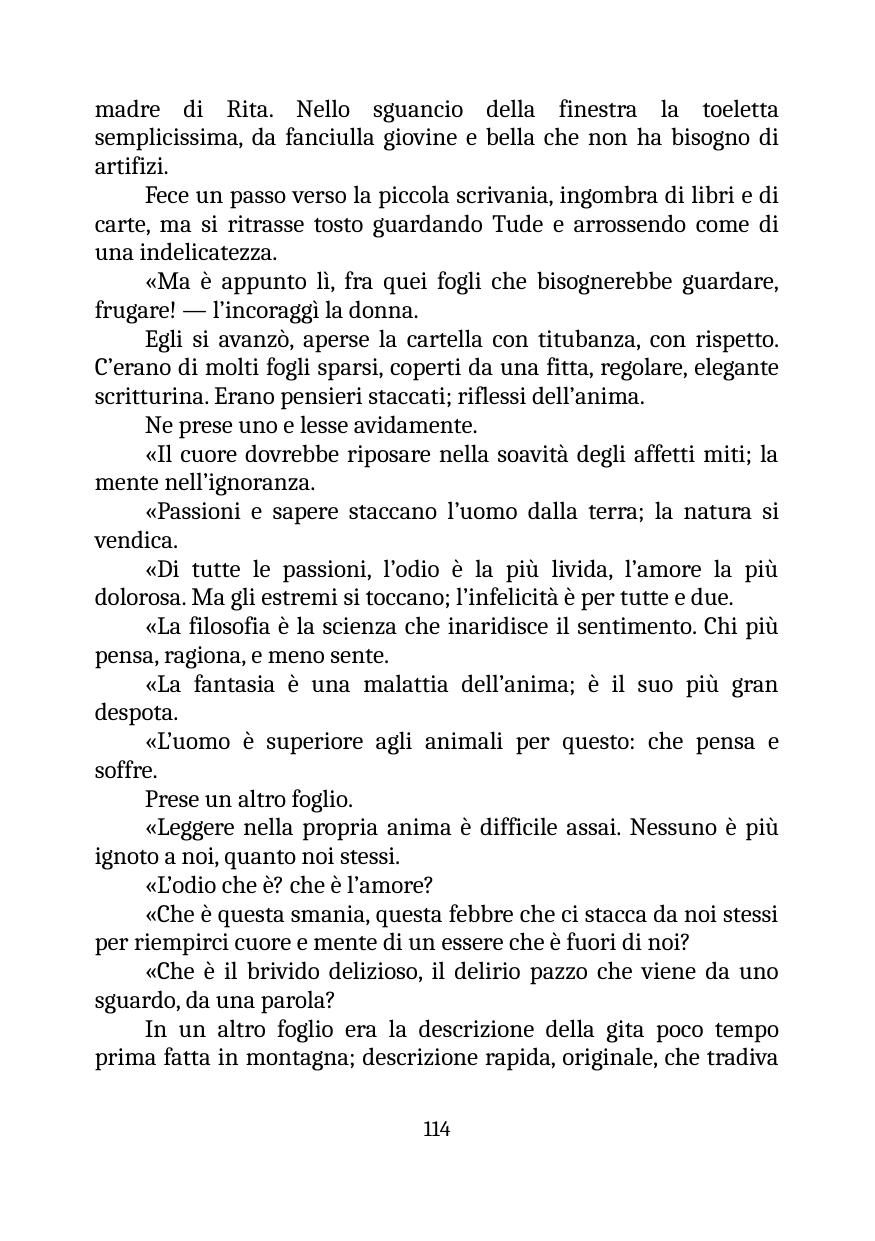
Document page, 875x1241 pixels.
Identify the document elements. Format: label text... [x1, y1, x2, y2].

text «Che è questa smania, questa febbre che ci stacca da noi stessi per riempirci cuore e mente di un essere che è fuori di noi? [94, 899, 779, 957]
text «L’odio che è? che è l’amore? [94, 871, 779, 899]
text «Il cuore dovrebbe riposare nella soavità degli affetti miti; la mente nell’ignoranza. [94, 439, 779, 497]
text «Che è il brivido delizioso, il delirio pazzo che viene da uno sguardo, da una parola? [94, 957, 779, 1014]
text Fece un passo verso la piccola scrivania, ingombra di libri e di carte, ma si ritrasse tosto guardando Tude e arrossendo come di una indelicatezza. [94, 181, 779, 267]
text «Di tutte le passioni, l’odio è la più livida, l’amore la più dolorosa. Ma gli estremi si toccano; l’infelicità è per tutte e due. [94, 554, 779, 612]
text «La fantasia è una malattia dell’anima; è il suo più gran despota. [94, 669, 779, 727]
text Prese un altro foglio. [94, 784, 779, 813]
text Egli si avanzò, aperse la cartella con titubanza, con rispetto. C’erano di molti fogli sparsi, coperti da una fitta, regolare, elegante scritturina. Erano pensieri staccati; riflessi dell’anima. [94, 324, 779, 411]
text «L’uomo è superiore agli animali per questo: che pensa e soffre. [94, 727, 779, 784]
text Ne prese uno e lesse avidamente. [94, 411, 779, 439]
text In un altro foglio era la descrizione della gita poco tempo prima fatta in montagna; descrizione rapida, originale, che tradiva [94, 1014, 779, 1072]
text «La filosofia è la scienza che inaridisce il sentimento. Chi più pensa, ragiona, e meno sente. [94, 612, 779, 669]
text «Passioni e sapere staccano l’uomo dalla terra; la natura si vendica. [94, 497, 779, 554]
text «Ma è appunto lì, fra quei fogli che bisognerebbe guardare, frugare! — l’incoraggì la donna. [94, 267, 779, 324]
text «Leggere nella propria anima è difficile assai. Nessuno è più ignoto a noi, quanto noi stessi. [94, 813, 779, 871]
text madre di Rita. Nello sguancio della finestra la toeletta semplicissima, da fanciulla giovine e bella che non ha bisogno di artifizi. [94, 94, 779, 181]
